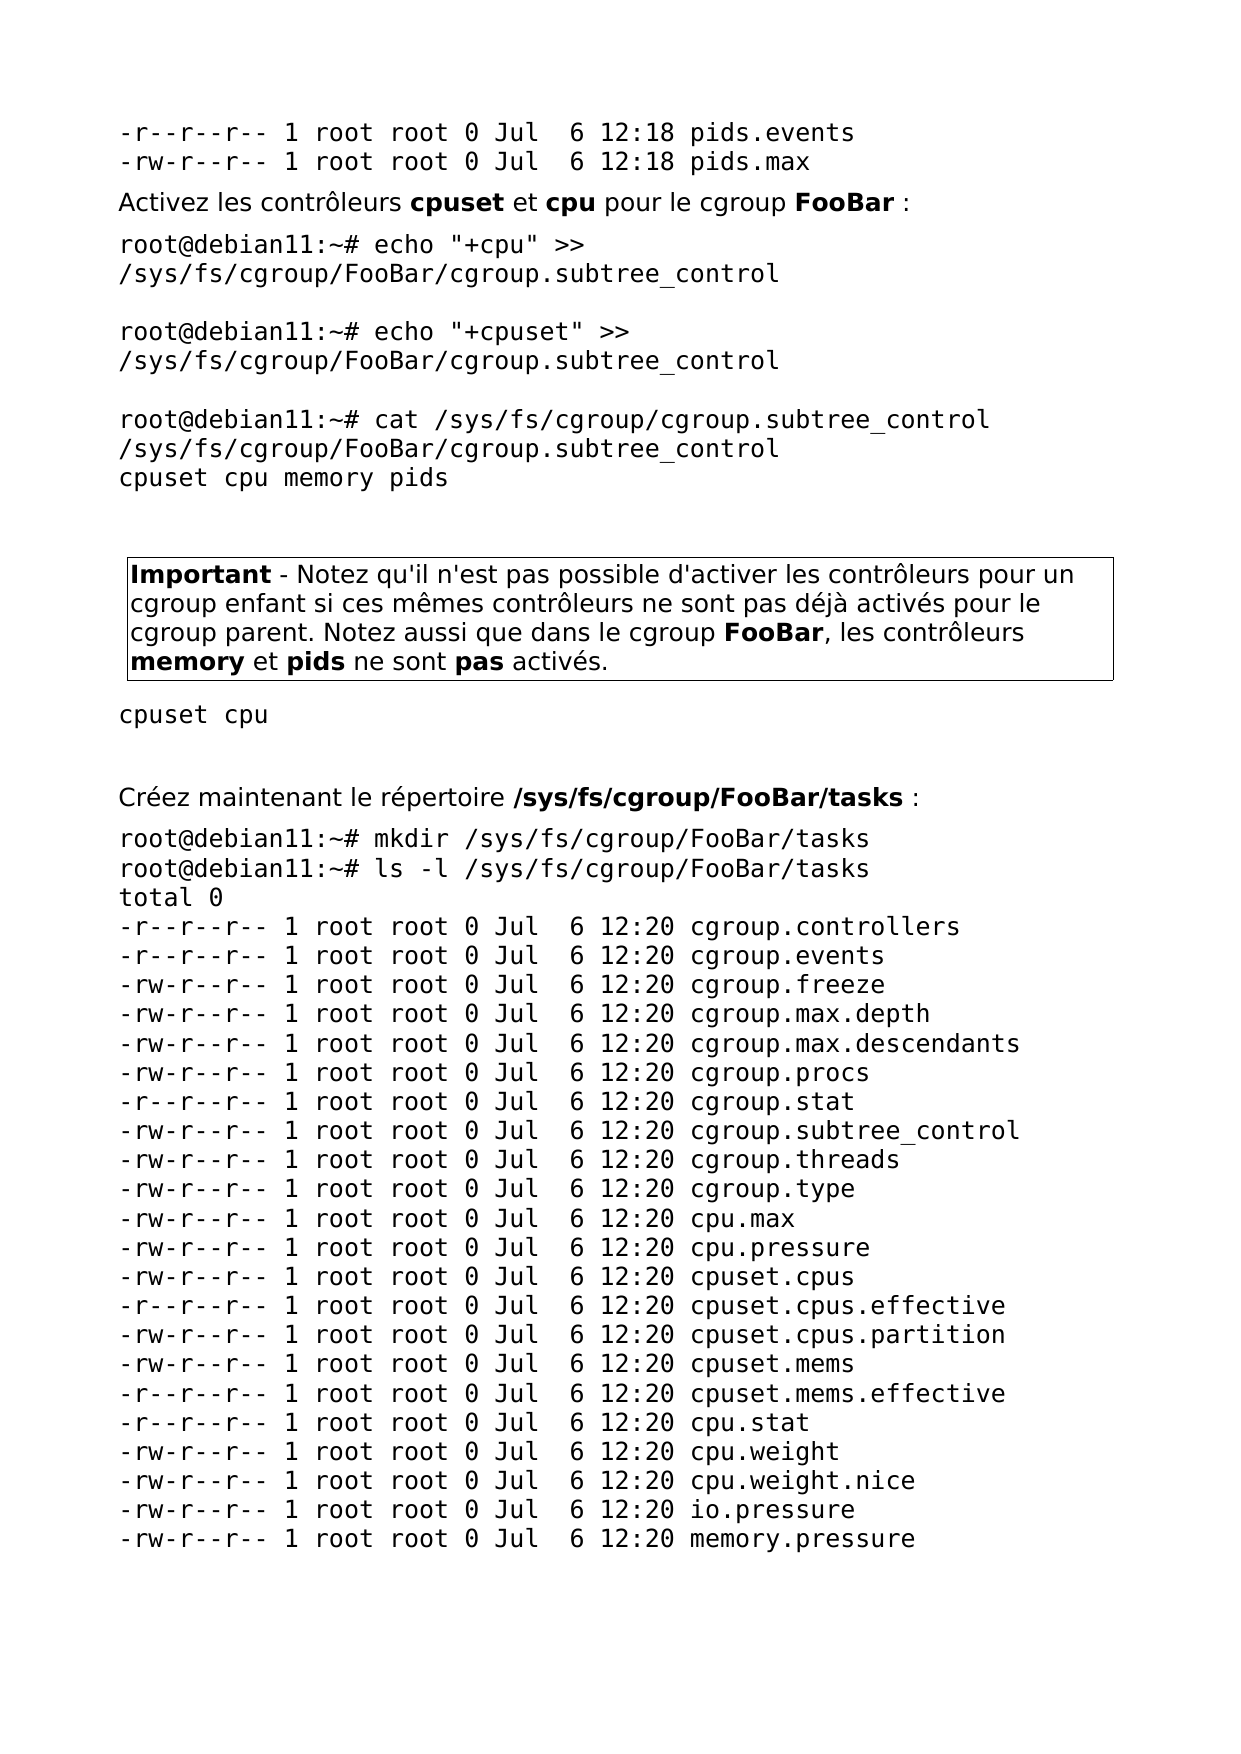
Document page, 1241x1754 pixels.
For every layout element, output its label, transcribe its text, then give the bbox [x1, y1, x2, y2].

text Créez maintenant le répertoire /sys/fs/cgroup/FooBar/tasks : [118, 783, 1122, 812]
text -r--r--r-- 1 root root 0 Jul 6 12:18 pids.events -rw-r--r-- 1 root root 0 Jul 6 12:18 pids.max [118, 118, 1122, 176]
text cpuset cpu [118, 688, 1122, 729]
text Activez les contrôleurs cpuset et cpu pour le cgroup FooBar : [118, 188, 1122, 217]
text root@debian11:~# echo "+cpu" >> /sys/fs/cgroup/FooBar/cgroup.subtree_control root@debian11:~# echo "+cpuset" >> /sys/fs/cgroup/FooBar/cgroup.subtree_control root@debian11:~# cat /sys/fs/cgroup/cgroup.subtree_control /sys/fs/cgroup/FooBar/cgroup.subtree_control cpuset cpu memory pids [118, 230, 1122, 533]
table_header Important - Notez qu'il n'est pas possible d'activer les contrôleurs pour un cgroup enfant si ces mêmes contrôleurs ne sont pas déjà activés pour le cgroup parent. Notez aussi que dans le cgroup FooBar, les contrôleurs memory et pids ne sont pas activés. [128, 558, 1113, 679]
text root@debian11:~# mkdir /sys/fs/cgroup/FooBar/tasks root@debian11:~# ls -l /sys/fs/cgroup/FooBar/tasks total 0 -r--r--r-- 1 root root 0 Jul 6 12:20 cgroup.controllers -r--r--r-- 1 root root 0 Jul 6 12:20 cgroup.events -rw-r--r-- 1 root root 0 Jul 6 12:20 cgroup.freeze -rw-r--r-- 1 root root 0 Jul 6 12:20 cgroup.max.depth -rw-r--r-- 1 root root 0 Jul 6 12:20 cgroup.max.descendants -rw-r--r-- 1 root root 0 Jul 6 12:20 cgroup.procs -r--r--r-- 1 root root 0 Jul 6 12:20 cgroup.stat -rw-r--r-- 1 root root 0 Jul 6 12:20 cgroup.subtree_control -rw-r--r-- 1 root root 0 Jul 6 12:20 cgroup.threads -rw-r--r-- 1 root root 0 Jul 6 12:20 cgroup.type -rw-r--r-- 1 root root 0 Jul 6 12:20 cpu.max -rw-r--r-- 1 root root 0 Jul 6 12:20 cpu.pressure -rw-r--r-- 1 root root 0 Jul 6 12:20 cpuset.cpus -r--r--r-- 1 root root 0 Jul 6 12:20 cpuset.cpus.effective -rw-r--r-- 1 root root 0 Jul 6 12:20 cpuset.cpus.partition -rw-r--r-- 1 root root 0 Jul 6 12:20 cpuset.mems -r--r--r-- 1 root root 0 Jul 6 12:20 cpuset.mems.effective -r--r--r-- 1 root root 0 Jul 6 12:20 cpu.stat -rw-r--r-- 1 root root 0 Jul 6 12:20 cpu.weight -rw-r--r-- 1 root root 0 Jul 6 12:20 cpu.weight.nice -rw-r--r-- 1 root root 0 Jul 6 12:20 io.pressure -rw-r--r-- 1 root root 0 Jul 6 12:20 memory.pressure [118, 825, 1122, 1554]
